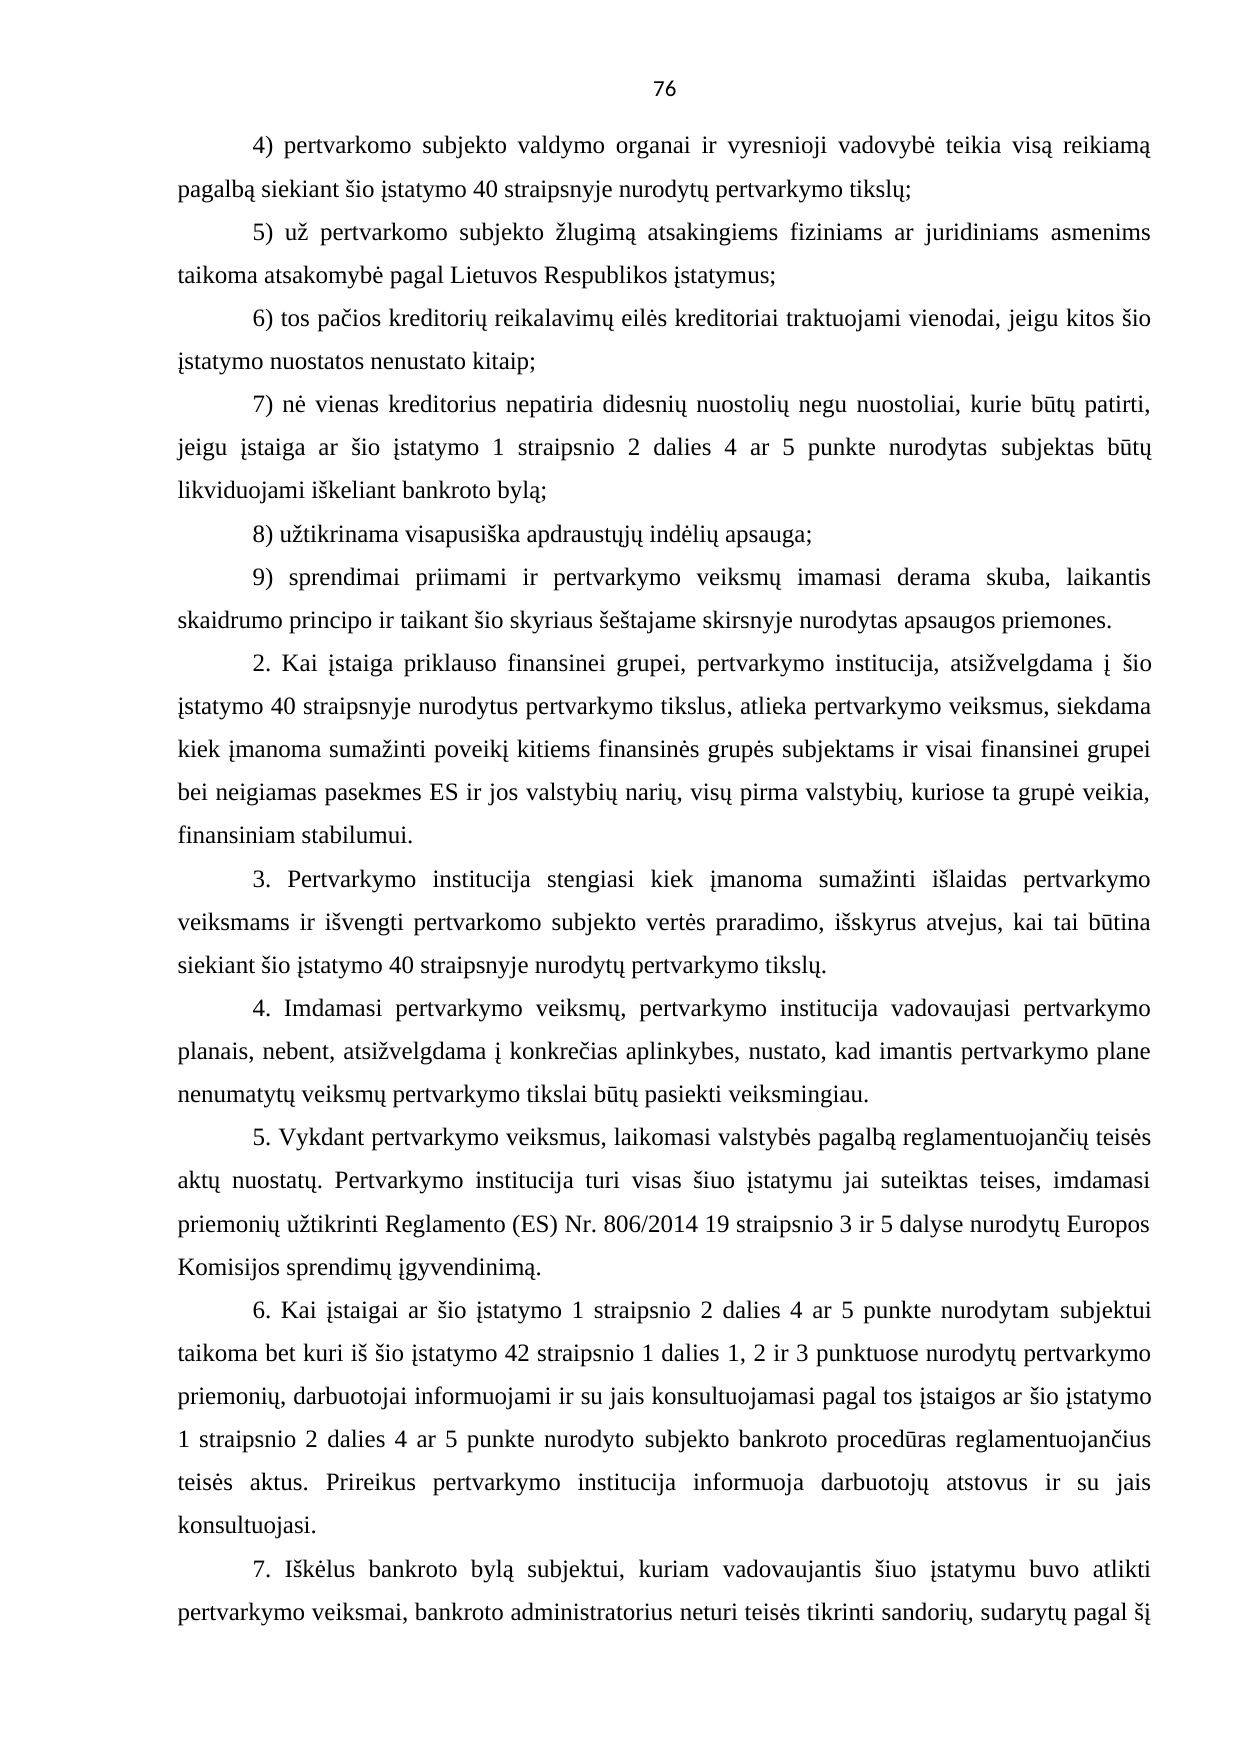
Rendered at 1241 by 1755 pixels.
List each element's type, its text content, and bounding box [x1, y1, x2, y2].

text 4. Imdamasi pertvarkymo veiksmų, pertvarkymo institucija vadovaujasi pertvarkymo planais, nebent, atsižvelgdama į konkrečias aplinkybes, nustato, kad imantis pertvarkymo plane nenumatytų veiksmų pertvarkymo tikslai būtų pasiekti veiksmingiau. [177, 993, 1152, 1108]
text 4) pertvarkomo subjekto valdymo organai ir vyresnioji vadovybė teikia visą reikiamą pagalbą siekiant šio įstatymo 40 straipsnyje nurodytų pertvarkymo tikslų; [177, 131, 1152, 202]
text 2. Kai įstaiga priklauso finansinei grupei, pertvarkymo institucija, atsižvelgdama į šio įstatymo 40 straipsnyje nurodytus pertvarkymo tikslus, atlieka pertvarkymo veiksmus, siekdama kiek įmanoma sumažinti poveikį kitiems finansinės grupės subjektams ir visai finansinei grupei bei neigiamas pasekmes ES ir jos valstybių narių, visų pirma valstybių, kuriose ta grupė veikia, finansiniam stabilumui. [177, 648, 1152, 849]
text 7) nė vienas kreditorius nepatiria didesnių nuostolių negu nuostoliai, kurie būtų patirti, jeigu įstaiga ar šio įstatymo 1 straipsnio 2 dalies 4 ar 5 punkte nurodytas subjektas būtų likviduojami iškeliant bankroto bylą; [177, 389, 1152, 504]
text 3. Pertvarkymo institucija stengiasi kiek įmanoma sumažinti išlaidas pertvarkymo veiksmams ir išvengti pertvarkomo subjekto vertės praradimo, išskyrus atvejus, kai tai būtina siekiant šio įstatymo 40 straipsnyje nurodytų pertvarkymo tikslų. [177, 864, 1152, 979]
text 5. Vykdant pertvarkymo veiksmus, laikomasi valstybės pagalbą reglamentuojančių teisės aktų nuostatų. Pertvarkymo institucija turi visas šiuo įstatymu jai suteiktas teises, imdamasi priemonių užtikrinti Reglamento (ES) Nr. 806/2014 19 straipsnio 3 ir 5 dalyse nurodytų Europos Komisijos sprendimų įgyvendinimą. [177, 1122, 1152, 1281]
text 5) už pertvarkomo subjekto žlugimą atsakingiems fiziniams ar juridiniams asmenims taikoma atsakomybė pagal Lietuvos Respublikos įstatymus; [177, 217, 1152, 289]
text 6. Kai įstaigai ar šio įstatymo 1 straipsnio 2 dalies 4 ar 5 punkte nurodytam subjektui taikoma bet kuri iš šio įstatymo 42 straipsnio 1 dalies 1, 2 ir 3 punktuose nurodytų pertvarkymo priemonių, darbuotojai informuojami ir su jais konsultuojamasi pagal tos įstaigos ar šio įstatymo 1 straipsnio 2 dalies 4 ar 5 punkte nurodyto subjekto bankroto procedūras reglamentuojančius teisės aktus. Prireikus pertvarkymo institucija informuoja darbuotojų atstovus ir su jais konsultuojasi. [177, 1295, 1152, 1539]
text 7. Iškėlus bankroto bylą subjektui, kuriam vadovaujantis šiuo įstatymu buvo atlikti pertvarkymo veiksmai, bankroto administratorius neturi teisės tikrinti sandorių, sudarytų pagal šį [177, 1554, 1152, 1626]
text 9) sprendimai priimami ir pertvarkymo veiksmų imamasi derama skuba, laikantis skaidrumo principo ir taikant šio skyriaus šeštajame skirsnyje nurodytas apsaugos priemones. [177, 562, 1152, 634]
text 6) tos pačios kreditorių reikalavimų eilės kreditoriai traktuojami vienodai, jeigu kitos šio įstatymo nuostatos nenustato kitaip; [177, 303, 1152, 375]
text 8) užtikrinama visapusiška apdraustųjų indėlių apsauga; [177, 519, 1152, 547]
